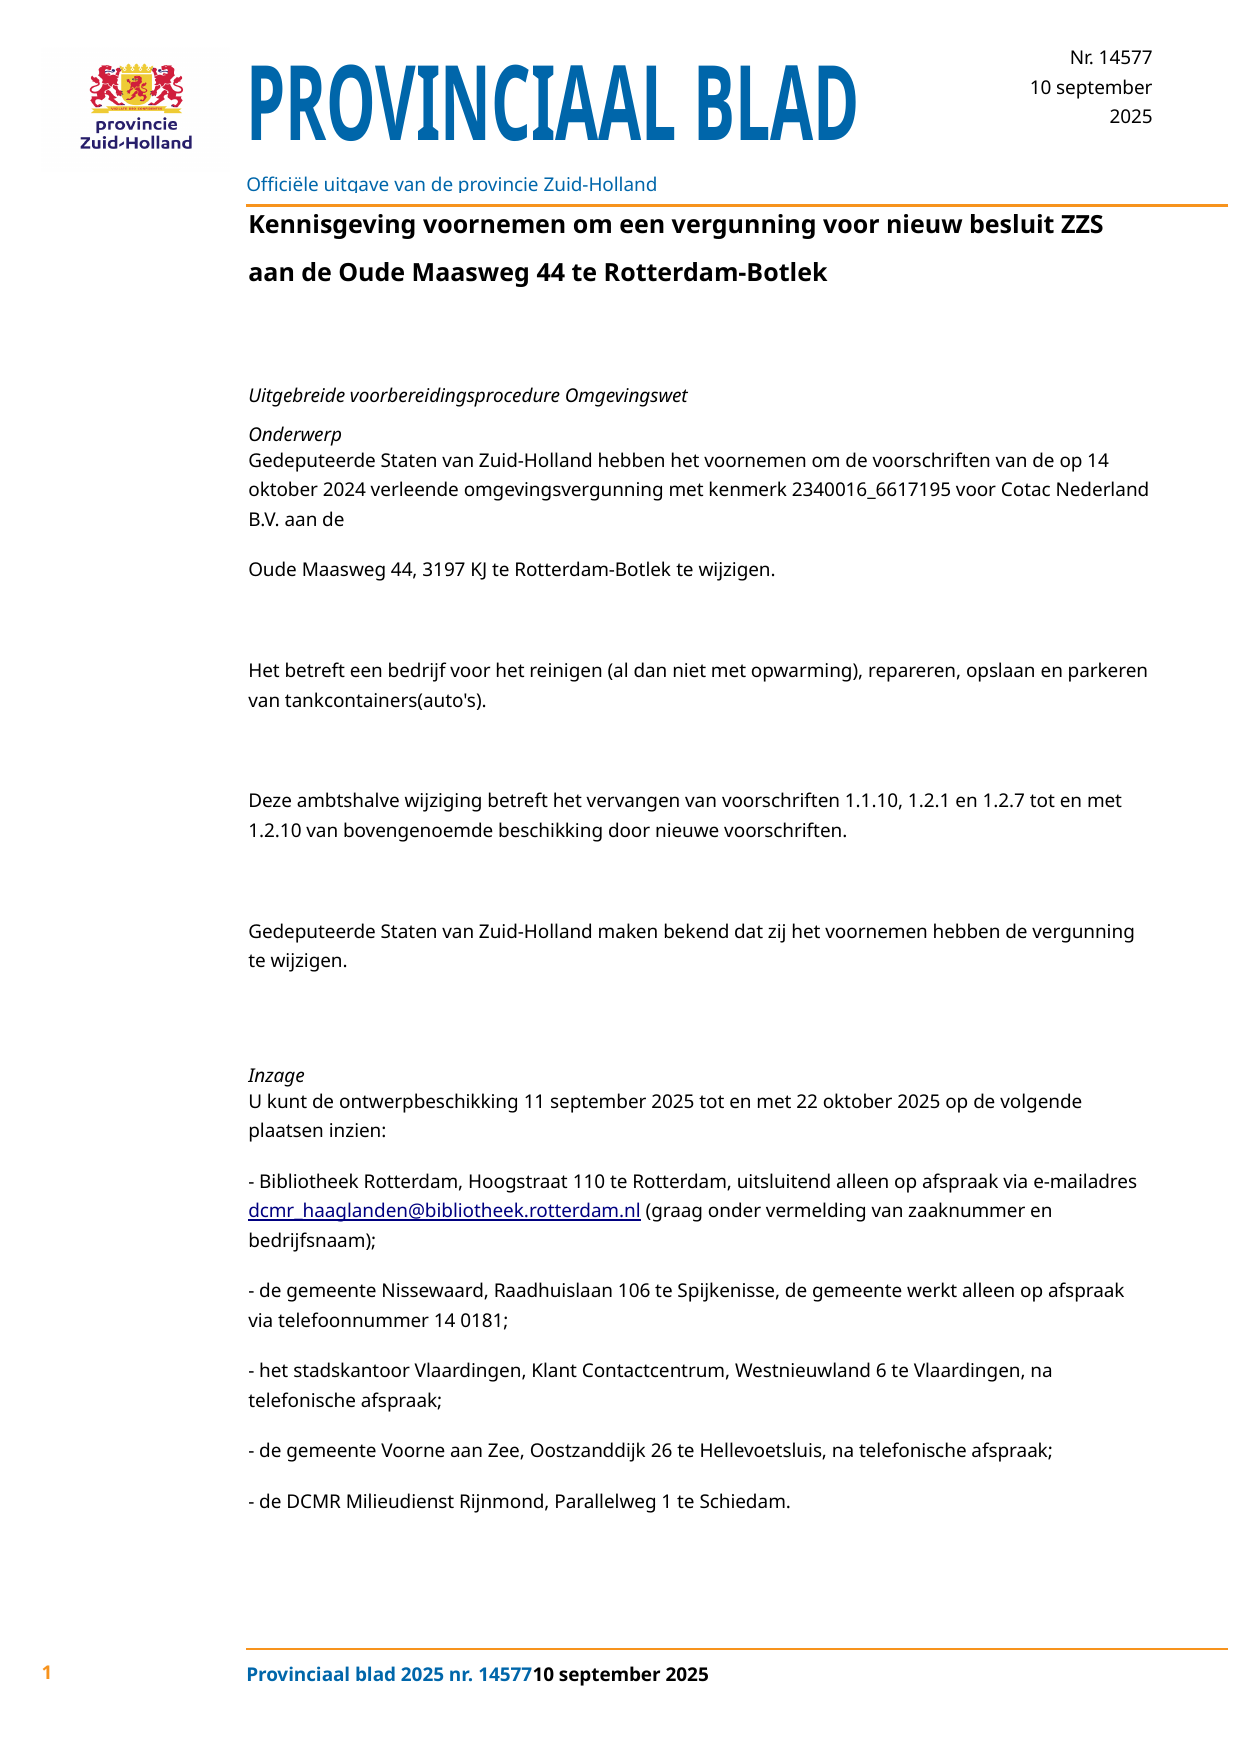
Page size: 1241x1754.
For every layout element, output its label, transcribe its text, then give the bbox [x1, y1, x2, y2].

text - de gemeente Nissewaard, Raadhuislaan 106 te Spijkenisse, de gemeente werkt alleen op afspraak via telefoonnummer 14 0181; [248, 1277, 1152, 1333]
text Het betreft een bedrijf voor het reinigen (al dan niet met opwarming), repareren, opslaan en parkeren van tankcontainers(auto's). [248, 657, 1152, 713]
text U kunt de ontwerpbeschikking 11 september 2025 tot en met 22 oktober 2025 op de volgende plaatsen inzien: [248, 1088, 1152, 1143]
text - het stadskantoor Vlaardingen, Klant Contactcentrum, Westnieuwland 6 te Vlaardingen, na telefonische afspraak; [248, 1357, 1152, 1413]
text Kennisgeving voornemen om een vergunning voor nieuw besluit ZZS aan de Oude Maasweg 44 te Rotterdam-Botlek [248, 207, 1152, 288]
picture [41, 47, 231, 172]
text Onderwerp [248, 421, 1152, 447]
text - de gemeente Voorne aan Zee, Oostzanddijk 26 te Hellevoetsluis, na telefonische afspraak; [248, 1437, 1152, 1463]
text - Bibliotheek Rotterdam, Hoogstraat 110 te Rotterdam, uitsluitend alleen op afspraak via e-mailadres dcmr_haaglanden@bibliotheek.rotterdam.nl (graag onder vermelding van zaaknummer en bedrijfsnaam); [248, 1168, 1152, 1253]
text Inzage [248, 1062, 1152, 1088]
text Gedeputeerde Staten van Zuid-Holland maken bekend dat zij het voornemen hebben de vergunning te wijzigen. [248, 918, 1152, 973]
text - de DCMR Milieudienst Rijnmond, Parallelweg 1 te Schiedam. [248, 1488, 1152, 1513]
text Deze ambtshalve wijziging betreft het vervangen van voorschriften 1.1.10, 1.2.1 en 1.2.7 tot en met 1.2.10 van bovengenoemde beschikking door nieuwe voorschriften. [248, 788, 1152, 843]
text Uitgebreide voorbereidingsprocedure Omgevingswet [248, 382, 1152, 408]
text Oude Maasweg 44, 3197 KJ te Rotterdam-Botlek te wijzigen. [248, 556, 1152, 582]
text Gedeputeerde Staten van Zuid-Holland hebben het voornemen om de voorschriften van de op 14 oktober 2024 verleende omgevingsvergunning met kenmerk 2340016_6617195 voor Cotac Nederland B.V. aan de [248, 447, 1152, 532]
